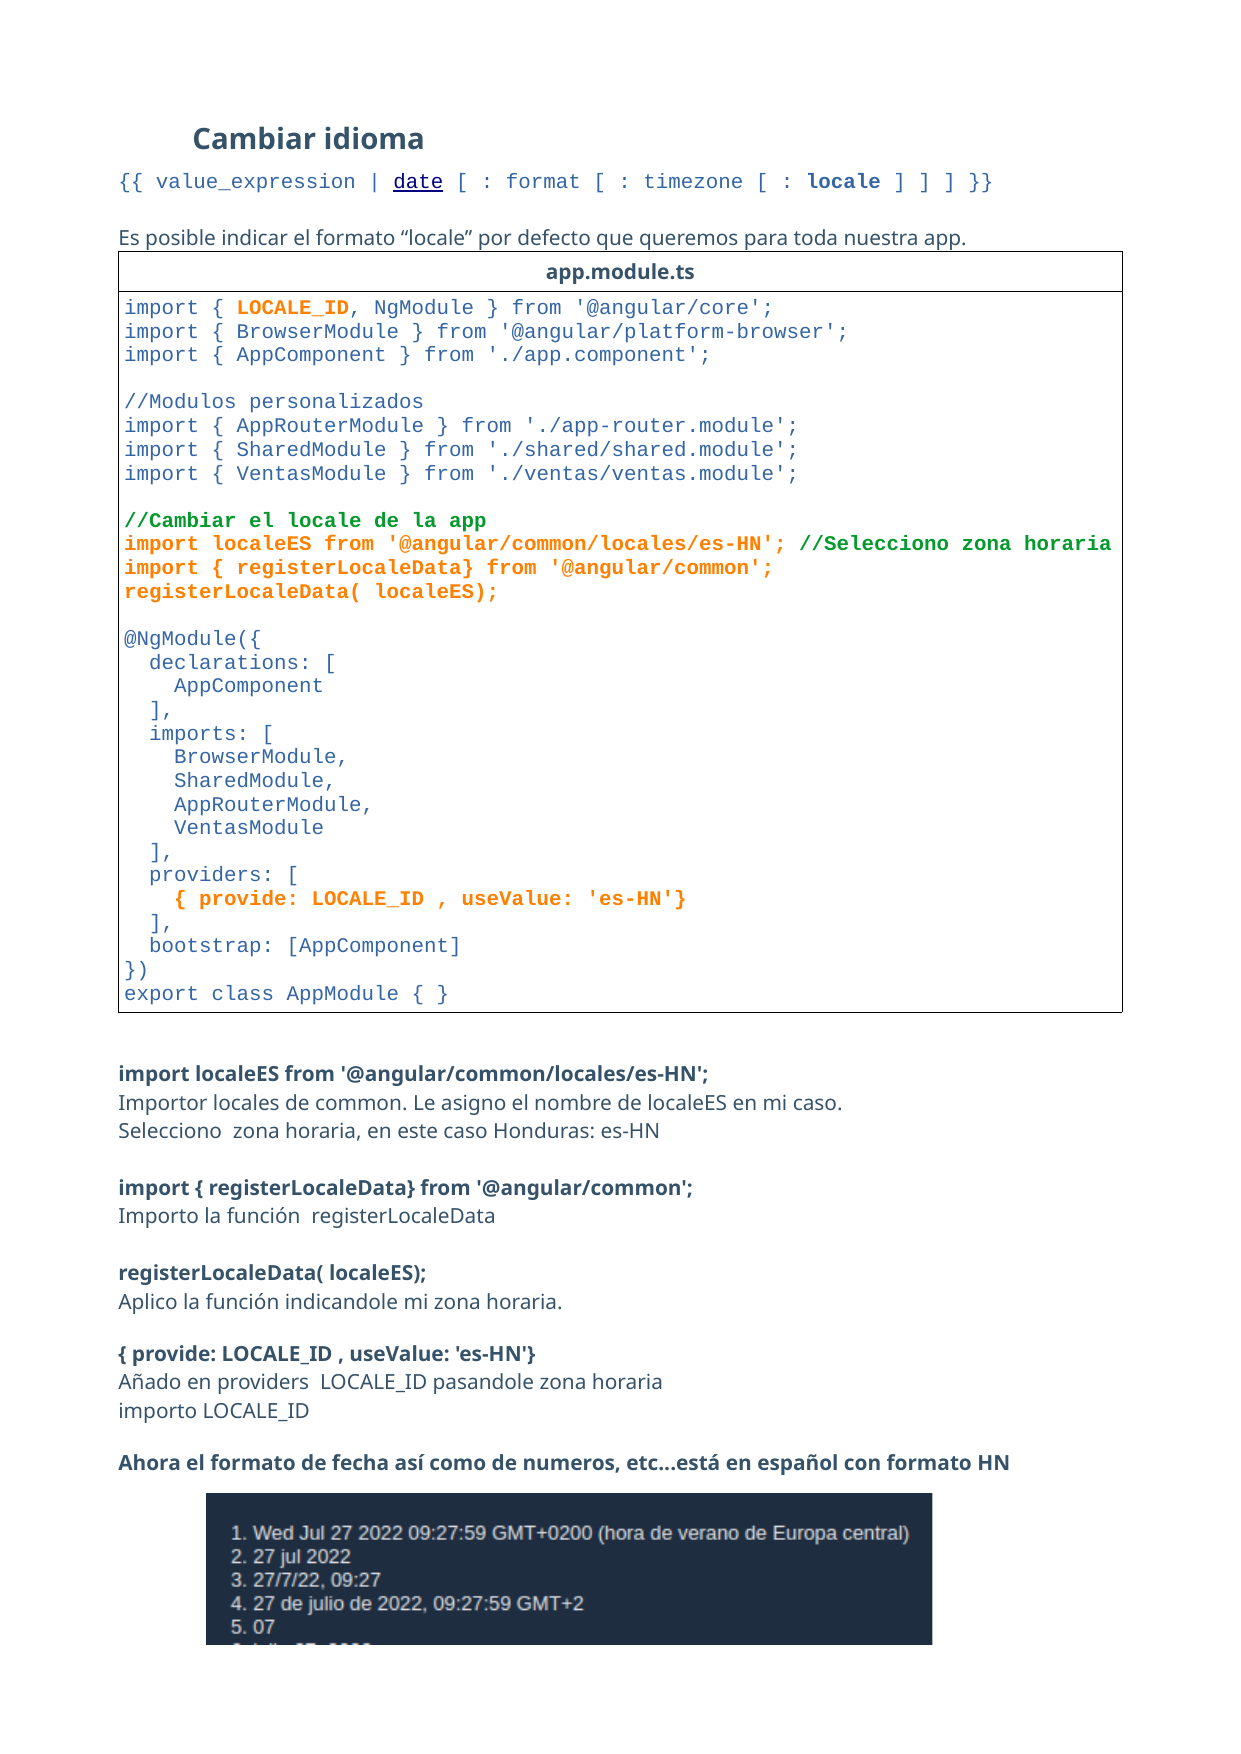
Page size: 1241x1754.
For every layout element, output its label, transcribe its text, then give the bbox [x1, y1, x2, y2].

text Ahora el formato de fecha así como de numeros, etc...está en español con formato HN [118, 1448, 1122, 1476]
subtitle Cambiar idioma [118, 118, 1122, 158]
text Aplico la función indicandole mi zona horaria. [118, 1287, 1122, 1315]
text Importor locales de common. Le asigno el nombre de localeES en mi caso. [118, 1088, 1122, 1116]
text import { registerLocaleData} from '@angular/common'; [118, 1173, 1122, 1202]
table_header app.module.ts [119, 252, 1122, 291]
table_cell import { LOCALE_ID, NgModule } from '@angular/core'; import { BrowserModule } from '@angular/platform-browser'; import { AppComponent } from './app.component'; //Modulos personalizados import { AppRouterModule } from './app-router.module'; import { SharedModule } from './shared/shared.module'; import { VentasModule } from './ventas/ventas.module'; //Cambiar el locale de la app import localeES from '@angular/common/locales/es-HN'; //Selecciono zona horaria import { registerLocaleData} from '@angular/common'; registerLocaleData( localeES); @NgModule({ declarations: [ AppComponent ], imports: [ BrowserModule, SharedModule, AppRouterModule, VentasModule ], providers: [ { provide: LOCALE_ID , useValue: 'es-HN'} ], bootstrap: [AppComponent] }) export class AppModule { } [119, 292, 1122, 1012]
text Añado en providers LOCALE_ID pasandole zona horaria [118, 1367, 1122, 1396]
text Es posible indicar el formato “locale” por defecto que queremos para toda nuestra app. [118, 223, 1122, 251]
text Importo la función registerLocaleData [118, 1202, 1122, 1230]
text Selecciono zona horaria, en este caso Honduras: es-HN [118, 1116, 1122, 1145]
text registerLocaleData( localeES); [118, 1258, 1122, 1287]
picture [206, 1493, 933, 1645]
text importo LOCALE_ID [118, 1396, 1122, 1424]
text { provide: LOCALE_ID , useValue: 'es-HN'} [118, 1339, 1122, 1367]
text {{ value_expression | date [ : format [ : timezone [ : locale ] ] ] }} [118, 171, 1122, 194]
text import localeES from '@angular/common/locales/es-HN'; [118, 1059, 1122, 1088]
